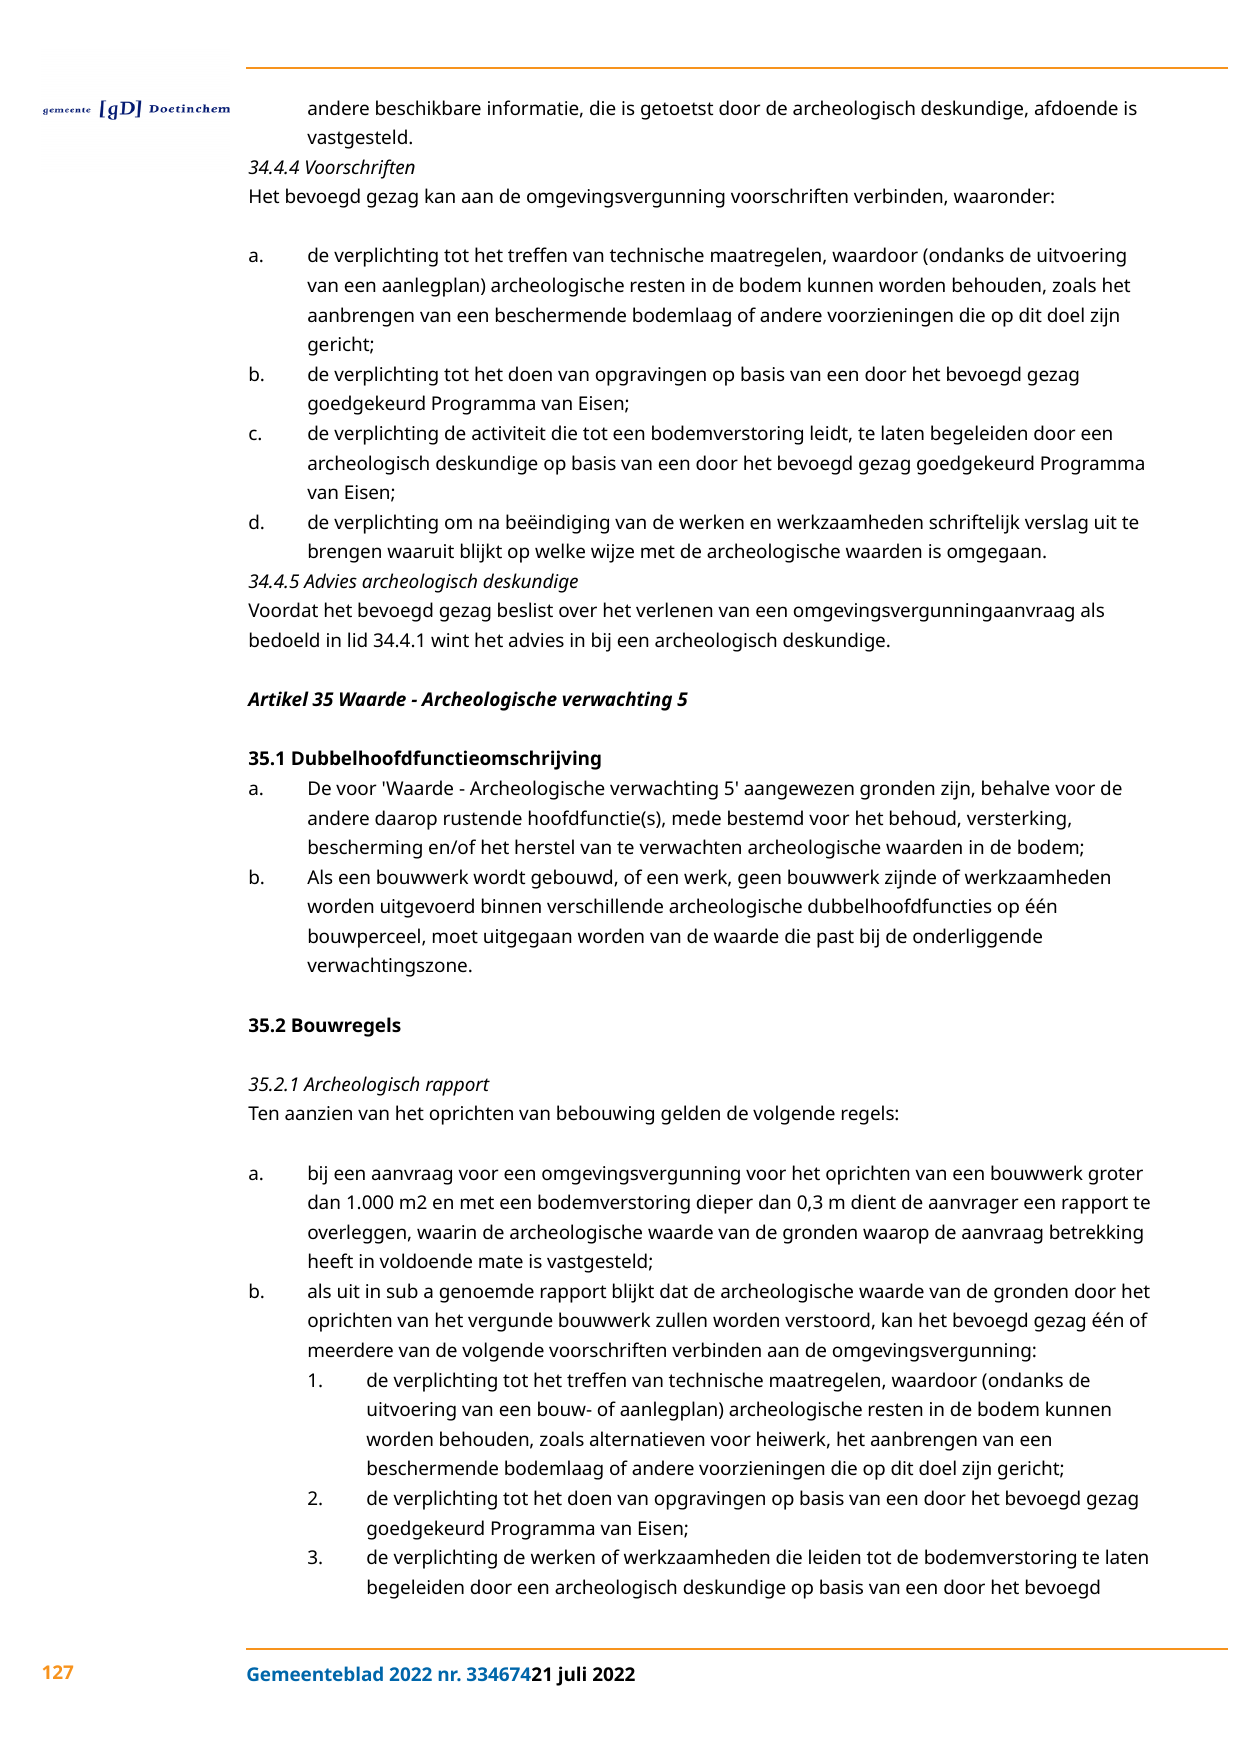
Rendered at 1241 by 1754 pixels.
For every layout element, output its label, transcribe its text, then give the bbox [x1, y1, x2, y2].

text 34.4.5 Advies archeologisch deskundige [248, 568, 1152, 594]
list bij een aanvraag voor een omgevingsvergunning voor het oprichten van een bouwwerk groter dan 1.000 m2 en met een bodemverstoring dieper dan 0,3 m dient de aanvrager een rapport te overleggen, waarin de archeologische waarde van de gronden waarop de aanvraag betrekking heeft in voldoende mate is vastgesteld; [248, 1160, 1152, 1274]
text 35.1 Dubbelhoofdfunctieomschrijving [248, 746, 1152, 771]
text Voordat het bevoegd gezag beslist over het verlenen van een omgevingsvergunningaanvraag als bedoeld in lid 34.4.1 wint het advies in bij een archeologisch deskundige. [248, 598, 1152, 653]
list de verplichting tot het doen van opgravingen op basis van een door het bevoegd gezag goedgekeurd Programma van Eisen; [307, 1485, 1152, 1541]
text Ten aanzien van het oprichten van bebouwing gelden de volgende regels: [248, 1101, 1152, 1126]
text 35.2 Bouwregels [248, 1012, 1152, 1038]
list De voor 'Waarde - Archeologische verwachting 5' aangewezen gronden zijn, behalve voor de andere daarop rustende hoofdfunctie(s), mede bestemd voor het behoud, versterking, bescherming en/of het herstel van te verwachten archeologische waarden in de bodem; [248, 775, 1152, 860]
list de verplichting tot het treffen van technische maatregelen, waardoor (ondanks de uitvoering van een aanlegplan) archeologische resten in de bodem kunnen worden behouden, zoals het aanbrengen van een beschermende bodemlaag of andere voorzieningen die op dit doel zijn gericht; [248, 243, 1152, 357]
picture [41, 47, 231, 172]
text 34.4.4 Voorschriften [248, 154, 1152, 180]
list de verplichting tot het doen van opgravingen op basis van een door het bevoegd gezag goedgekeurd Programma van Eisen; [248, 361, 1152, 416]
list de verplichting de werken of werkzaamheden die leiden tot de bodemverstoring te laten begeleiden door een archeologisch deskundige op basis van een door het bevoegd [307, 1544, 1152, 1600]
list andere beschikbare informatie, die is getoetst door de archeologisch deskundige, afdoende is vastgesteld. [248, 95, 1152, 150]
list de verplichting om na beëindiging van de werken en werkzaamheden schriftelijk verslag uit te brengen waaruit blijkt op welke wijze met de archeologische waarden is omgegaan. [248, 509, 1152, 564]
text 35.2.1 Archeologisch rapport [248, 1071, 1152, 1097]
text Artikel 35 Waarde - Archeologische verwachting 5 [248, 686, 1152, 712]
list Als een bouwwerk wordt gebouwd, of een werk, geen bouwwerk zijnde of werkzaamheden worden uitgevoerd binnen verschillende archeologische dubbelhoofdfuncties op één bouwperceel, moet uitgegaan worden van de waarde die past bij de onderliggende verwachtingszone. [248, 864, 1152, 978]
list de verplichting de activiteit die tot een bodemverstoring leidt, te laten begeleiden door een archeologisch deskundige op basis van een door het bevoegd gezag goedgekeurd Programma van Eisen; [248, 420, 1152, 505]
list de verplichting tot het treffen van technische maatregelen, waardoor (ondanks de uitvoering van een bouw- of aanlegplan) archeologische resten in de bodem kunnen worden behouden, zoals alternatieven voor heiwerk, het aanbrengen van een beschermende bodemlaag of andere voorzieningen die op dit doel zijn gericht; [307, 1367, 1152, 1481]
text Het bevoegd gezag kan aan de omgevingsvergunning voorschriften verbinden, waaronder: [248, 183, 1152, 209]
list als uit in sub a genoemde rapport blijkt dat de archeologische waarde van de gronden door het oprichten van het vergunde bouwwerk zullen worden verstoord, kan het bevoegd gezag één of meerdere van de volgende voorschriften verbinden aan de omgevingsvergunning: [248, 1278, 1152, 1363]
